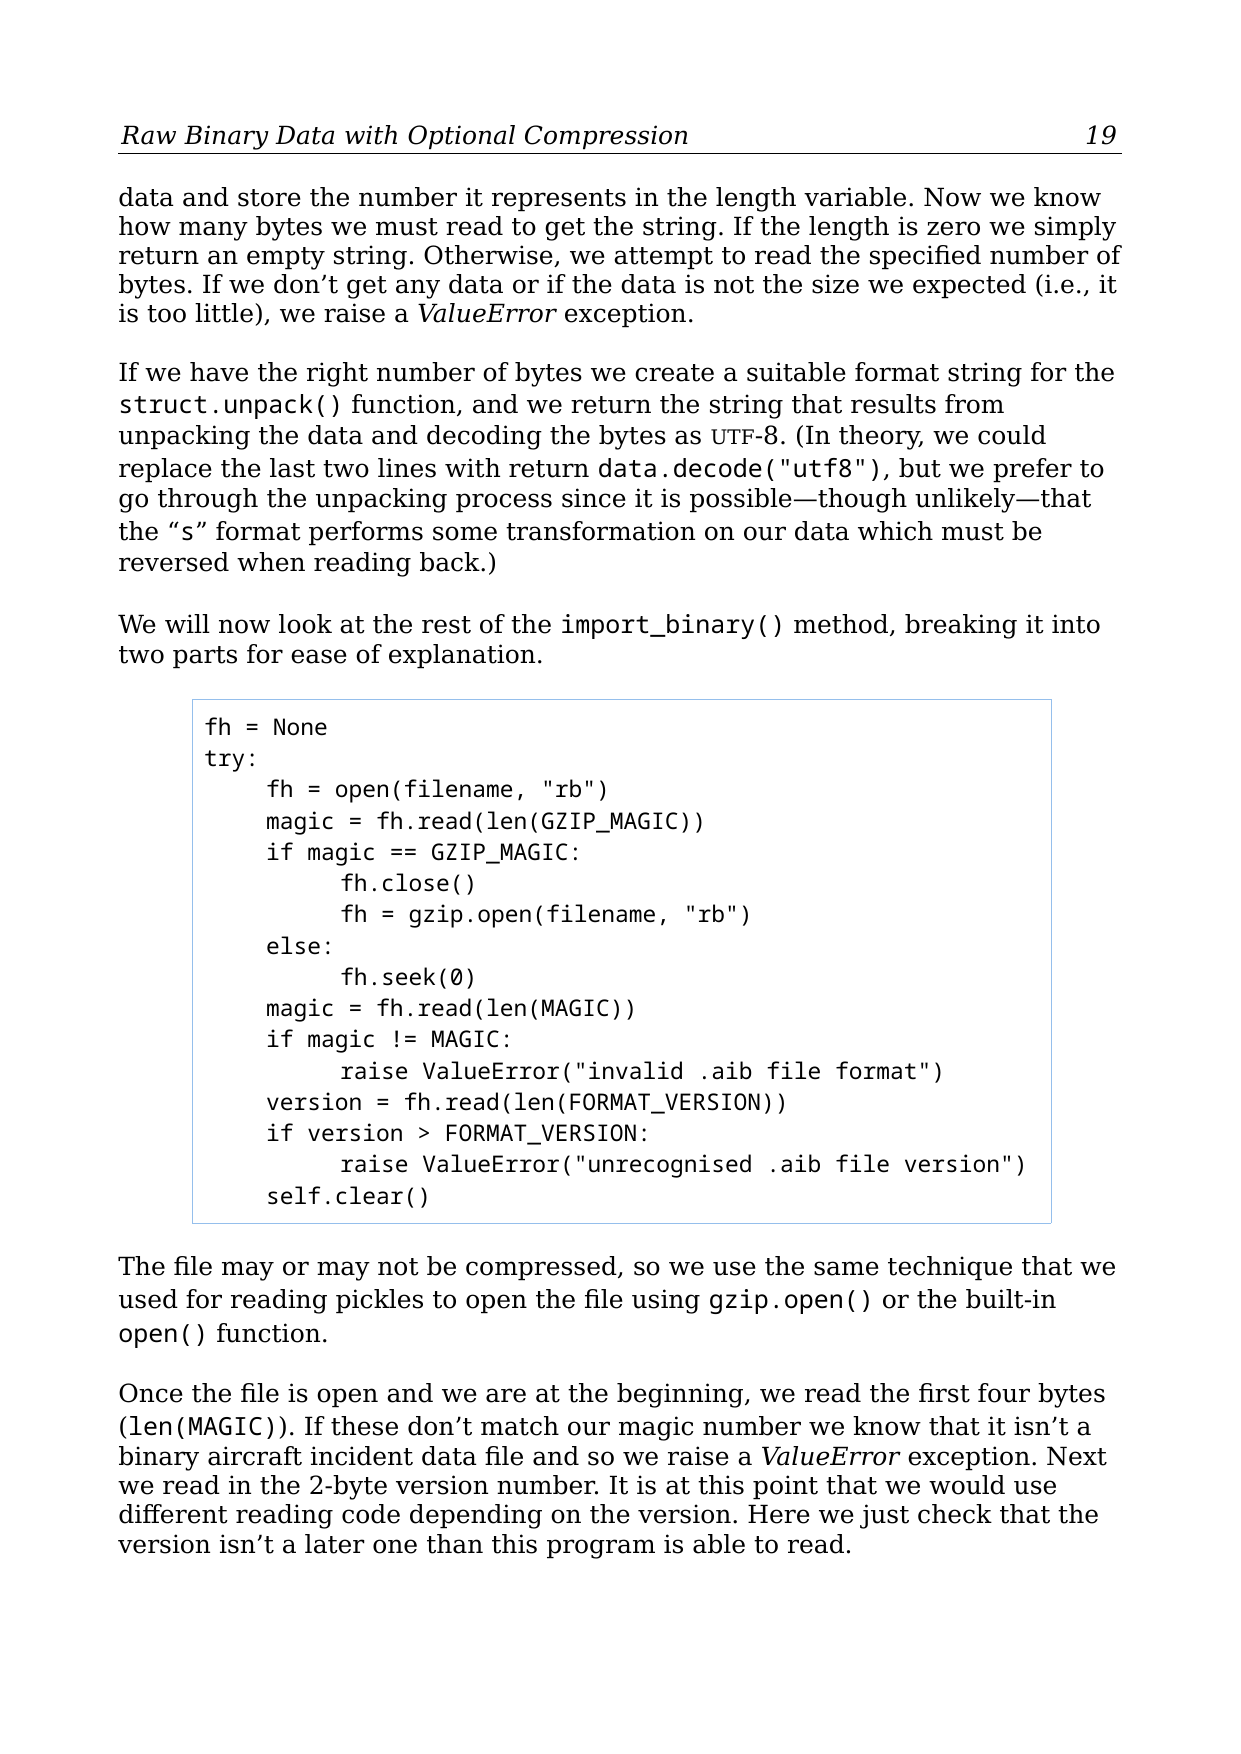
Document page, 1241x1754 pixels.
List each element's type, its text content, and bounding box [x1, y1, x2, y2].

text try: [193, 730, 1051, 762]
text if version > FORMAT_VERSION: [193, 1105, 1051, 1137]
text raise ValueError("invalid .aib file format") [193, 1043, 1051, 1074]
text fh.close() [193, 855, 1051, 887]
text if magic != MAGIC: [193, 1012, 1051, 1043]
text version = fh.read(len(FORMAT_VERSION)) [193, 1074, 1051, 1105]
text fh = open(filename, "rb") [193, 762, 1051, 793]
text fh.seek(0) [193, 949, 1051, 980]
text magic = fh.read(len(MAGIC)) [193, 980, 1051, 1012]
text magic = fh.read(len(GZIP_MAGIC)) [193, 793, 1051, 824]
text raise ValueError("unrecognised .aib file version") [193, 1137, 1051, 1168]
text self.clear() [193, 1168, 1051, 1223]
text data and store the number it represents in the length variable. Now we know how many bytes we must read to get the string. If the length is zero we simply return an empty string. Otherwise, we attempt to read the specified number of bytes. If we don’t get any data or if the data is not the size we expected (i.e., it is too little), we raise a ValueError exception. [118, 183, 1122, 328]
text We will now look at the rest of the import_binary() method, breaking it into two parts for ease of explanation. [118, 606, 1122, 669]
text If we have the right number of bytes we create a suitable format string for the struct.unpack() function, and we return the string that results from unpacking the data and decoding the bytes as utf-8. (In theory, we could replace the last two lines with return data.decode("utf8"), but we prefer to go through the unpacking process since it is possible—though unlikely—that the “s” format performs some transformation on our data which must be reversed when reading back.) [118, 358, 1122, 577]
text fh = gzip.open(filename, "rb") [193, 887, 1051, 918]
text The file may or may not be compressed, so we use the same technique that we used for reading pickles to open the file using gzip.open() or the built-in open() function. [118, 1252, 1122, 1349]
text if magic == GZIP_MAGIC: [193, 824, 1051, 855]
text else: [193, 918, 1051, 949]
text Once the file is open and we are at the beginning, we read the first four bytes (len(MAGIC)). If these don’t match our magic number we know that it isn’t a binary aircraft incident data file and so we raise a ValueError exception. Next we read in the 2-byte version number. It is at this point that we would use different reading code depending on the version. Here we just check that the version isn’t a later one than this program is able to read. [118, 1379, 1122, 1559]
text fh = None [193, 700, 1051, 730]
